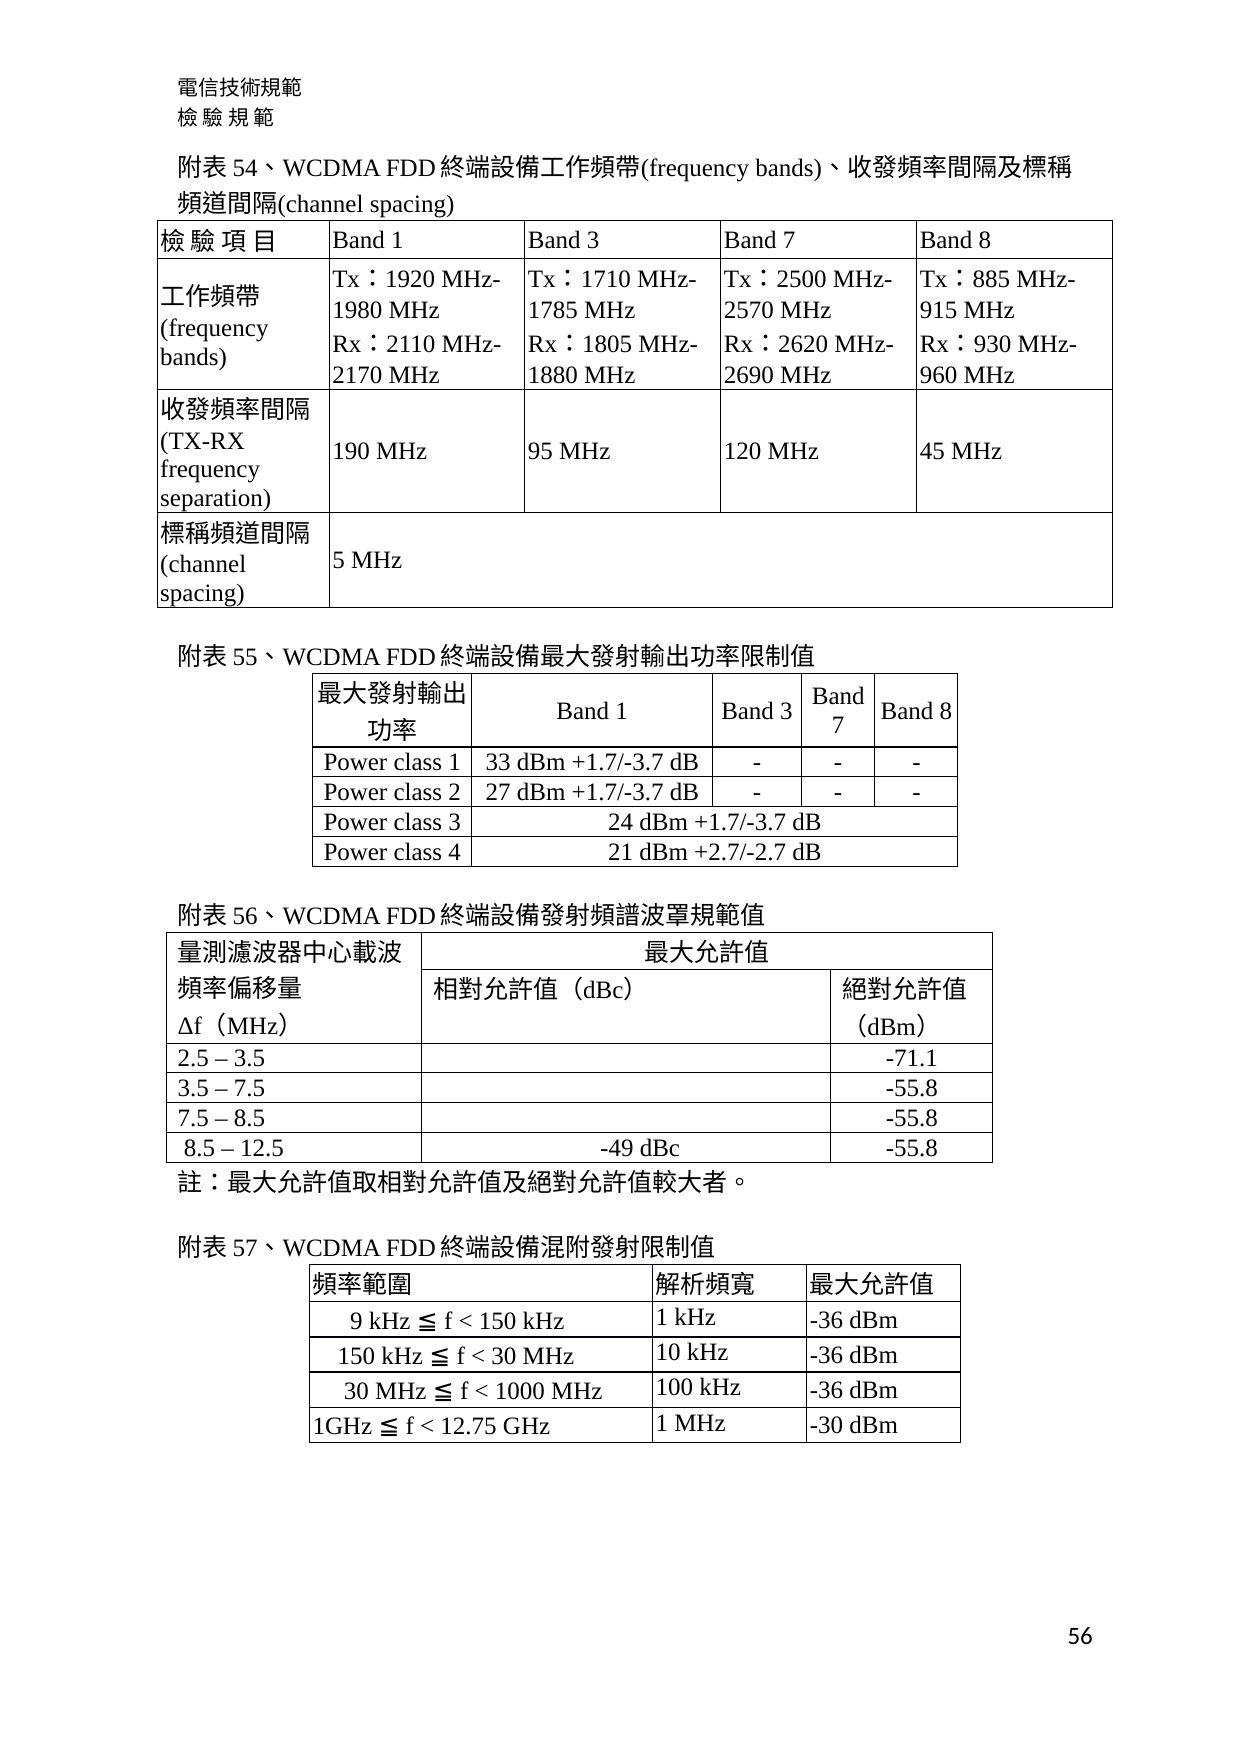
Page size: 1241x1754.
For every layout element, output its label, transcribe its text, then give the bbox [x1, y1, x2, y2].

table_cell -55.8 [831, 1073, 992, 1102]
table_header Band 3 [713, 674, 801, 746]
table_cell 標稱頻道間隔 (channel spacing) [158, 513, 329, 607]
table_cell - [713, 777, 801, 806]
table_header Band 7 [721, 221, 916, 257]
table_cell 7.5 – 8.5 [167, 1103, 421, 1132]
table_cell - [802, 777, 874, 806]
table_cell Power class 2 [313, 777, 471, 806]
table_cell 工作頻帶 (frequency bands) [158, 259, 329, 388]
table_cell [422, 1044, 830, 1072]
table_cell 相對允許值（dBc） [422, 970, 830, 1042]
table_cell [422, 1103, 830, 1132]
table_cell 150 kHz ≦ f < 30 MHz [310, 1338, 652, 1371]
table_header 最大允許值 [807, 1265, 960, 1301]
table_cell 8.5 – 12.5 [167, 1133, 421, 1162]
table_cell -36 dBm [807, 1338, 960, 1371]
table_cell 27 dBm +1.7/-3.7 dB [472, 777, 712, 806]
table_cell 24 dBm +1.7/-3.7 dB [472, 807, 957, 836]
table_cell 10 kHz [653, 1338, 806, 1371]
table_cell -71.1 [831, 1044, 992, 1072]
table_cell -55.8 [831, 1133, 992, 1162]
table_cell 190 MHz [330, 390, 524, 512]
table_cell -36 dBm [807, 1373, 960, 1407]
table_cell - [713, 748, 801, 776]
table_cell - [875, 748, 957, 776]
table_header Band 8 [917, 221, 1112, 257]
table_cell Tx：885 MHz-915 MHz Rx：930 MHz-960 MHz [917, 259, 1112, 388]
table_cell 33 dBm +1.7/-3.7 dB [472, 748, 712, 776]
table_cell 5 MHz [330, 513, 1112, 607]
table_cell 絕對允許值（dBm） [831, 970, 992, 1042]
table_header 最大允許值 [422, 933, 992, 969]
table_cell Tx：1710 MHz-1785 MHz Rx：1805 MHz-1880 MHz [525, 259, 720, 388]
table_cell 95 MHz [525, 390, 720, 512]
table_header 最大發射輸出功率 [313, 674, 471, 746]
table_cell -30 dBm [807, 1408, 960, 1442]
table_header 頻率範圍 [310, 1265, 652, 1301]
table_cell - [875, 777, 957, 806]
table_cell 1GHz ≦ f < 12.75 GHz [310, 1408, 652, 1442]
text 附表54、WCDMA FDD終端設備工作頻帶(frequency bands)、收發頻率間隔及標稱頻道間隔(channel spacing) [177, 148, 1092, 220]
text 附表55、WCDMA FDD終端設備最大發射輸出功率限制值 [177, 637, 1092, 673]
table_header Band 1 [330, 221, 524, 257]
table_header Band 3 [525, 221, 720, 257]
table_cell 1 MHz [653, 1408, 806, 1442]
text 附表56、WCDMA FDD終端設備發射頻譜波罩規範值 [177, 895, 1092, 932]
table_cell 1 kHz [653, 1302, 806, 1336]
table_cell - [802, 748, 874, 776]
table_cell 45 MHz [917, 390, 1112, 512]
table_cell 21 dBm +2.7/-2.7 dB [472, 837, 957, 866]
table_cell -36 dBm [807, 1302, 960, 1336]
table_cell 2.5 – 3.5 [167, 1044, 421, 1072]
text 註：最大允許值取相對允許值及絕對允許值較大者。 [177, 1163, 1092, 1199]
table_header 解析頻寬 [653, 1265, 806, 1301]
table_header Band 7 [802, 674, 874, 746]
table_cell -55.8 [831, 1103, 992, 1132]
table_cell Power class 1 [313, 748, 471, 776]
table_cell Power class 3 [313, 807, 471, 836]
table_header Band 8 [875, 674, 957, 746]
table_cell [422, 1073, 830, 1102]
table_cell 100 kHz [653, 1373, 806, 1407]
table_cell 9 kHz ≦ f < 150 kHz [310, 1302, 652, 1336]
table_header 量測濾波器中心載波 頻率偏移量Δf（MHz） [167, 933, 421, 1042]
table_header 檢 驗 項 目 [158, 221, 329, 257]
text 附表57、WCDMA FDD終端設備混附發射限制值 [177, 1228, 1092, 1264]
table_cell 3.5 – 7.5 [167, 1073, 421, 1102]
table_cell Tx：2500 MHz-2570 MHz Rx：2620 MHz-2690 MHz [721, 259, 916, 388]
table_cell Tx：1920 MHz-1980 MHz Rx：2110 MHz-2170 MHz [330, 259, 524, 388]
table_cell 收發頻率間隔 (TX-RX frequency separation) [158, 390, 329, 512]
table_cell Power class 4 [313, 837, 471, 866]
table_header Band 1 [472, 674, 712, 746]
table_cell 120 MHz [721, 390, 916, 512]
table_cell 30 MHz ≦ f < 1000 MHz [310, 1373, 652, 1407]
table_cell -49 dBc [422, 1133, 830, 1162]
